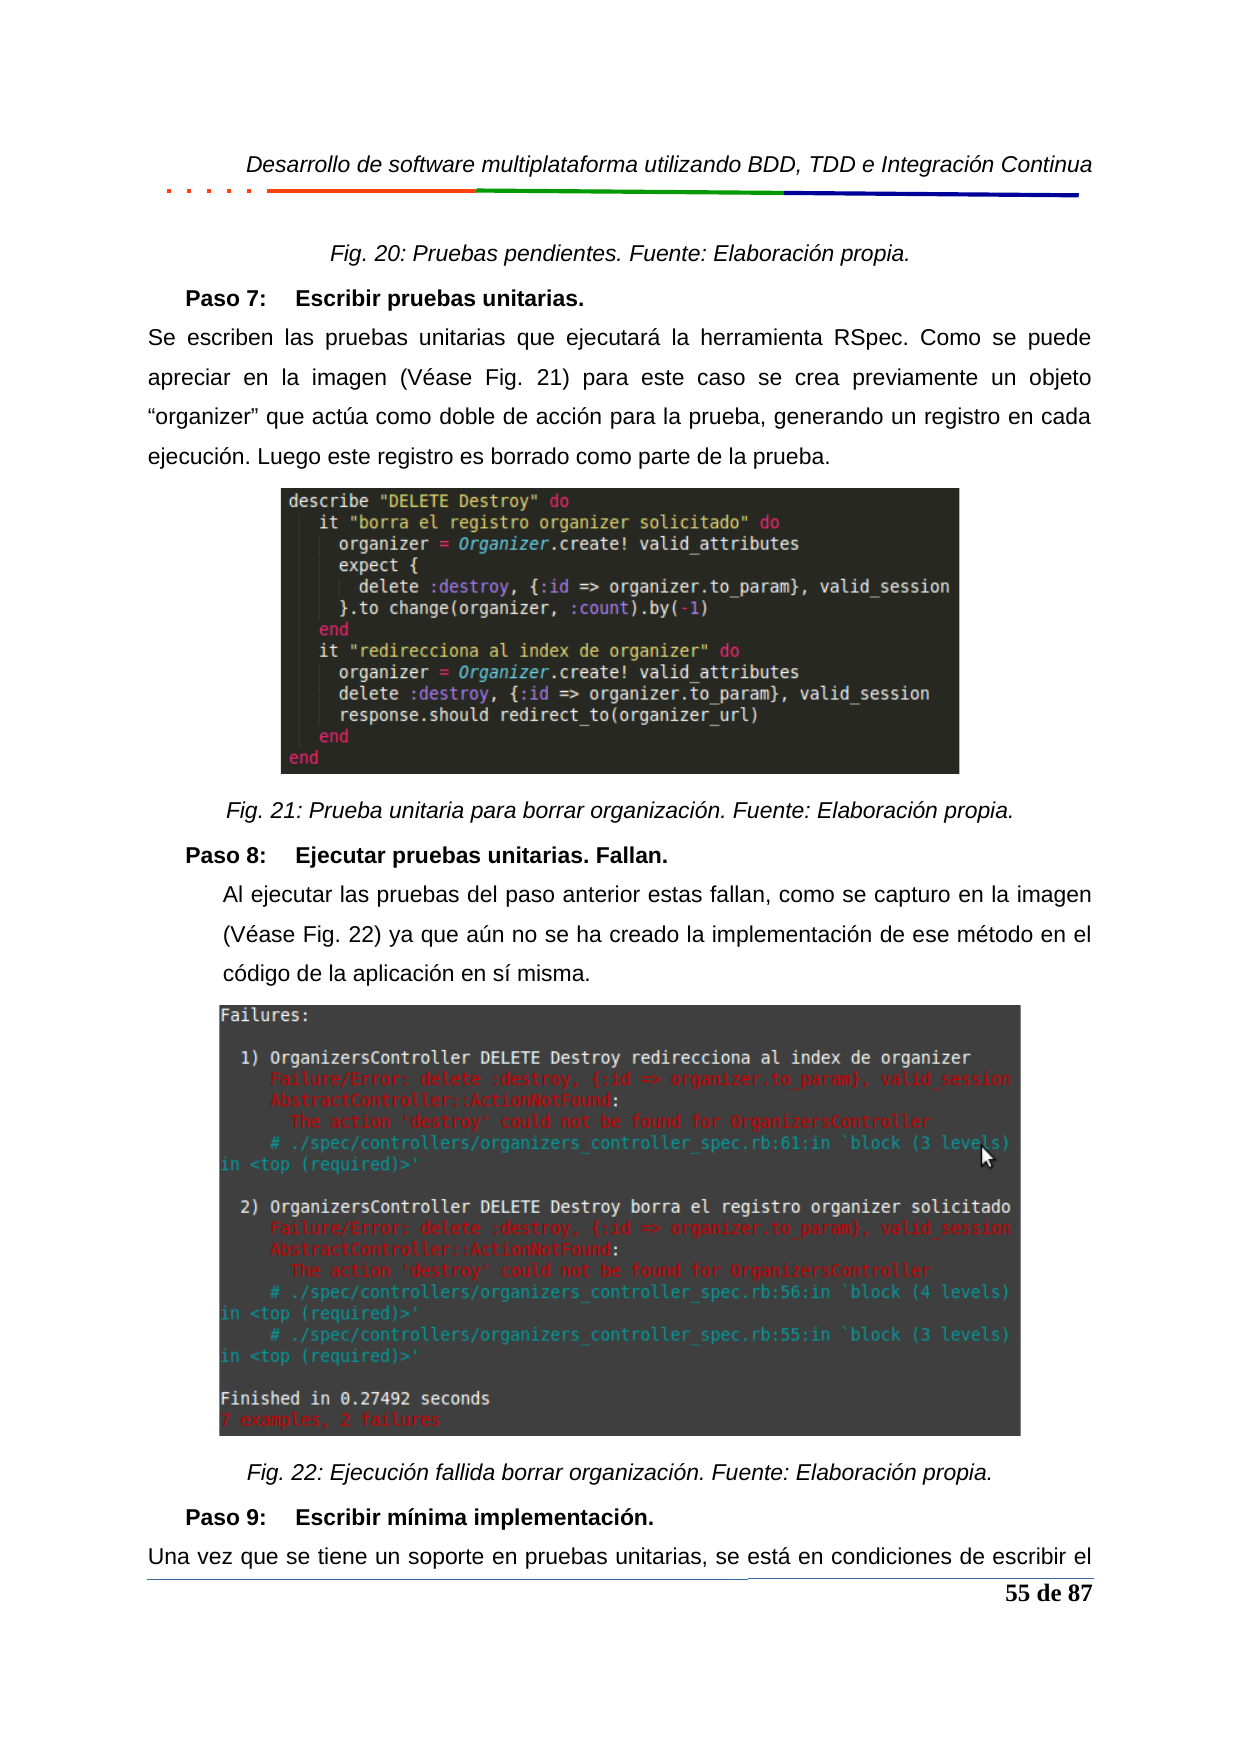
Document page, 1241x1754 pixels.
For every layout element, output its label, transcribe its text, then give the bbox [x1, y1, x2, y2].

list Al ejecutar las pruebas del paso anterior estas fallan, como se capturo en la imagen (Véase Fig. 22) ya que aún no se ha creado la implementación de ese método en el código de la aplicación en sí misma. [185, 881, 1093, 987]
picture [280, 488, 960, 774]
table_header [148, 1000, 1092, 1441]
text Una vez que se tiene un soporte en pruebas unitarias, se está en condiciones de escribir el [148, 1543, 1093, 1570]
text Se escriben las pruebas unitarias que ejecutará la herramienta RSpec. Como se puede apreciar en la imagen (Véase Fig. 21) para este caso se crea previamente un objeto “organizer” que actúa como doble de acción para la prueba, generando un registro en cada ejecución. Luego este registro es borrado como parte de la prueba. [148, 324, 1093, 469]
table_cell Fig. 22: Ejecución fallida borrar organización. Fuente: Elaboración propia. [148, 1441, 1092, 1504]
list Escribir pruebas unitarias. [185, 285, 1093, 311]
list Escribir mínima implementación. [185, 1504, 1093, 1530]
table_cell Fig. 21: Prueba unitaria para borrar organización. Fuente: Elaboración propia. [148, 779, 1093, 842]
list Ejecutar pruebas unitarias. Fallan. [185, 842, 1093, 868]
picture [219, 1005, 1021, 1436]
table_cell Fig. 20: Pruebas pendientes. Fuente: Elaboración propia. [148, 222, 1093, 285]
table_header [148, 482, 1093, 779]
